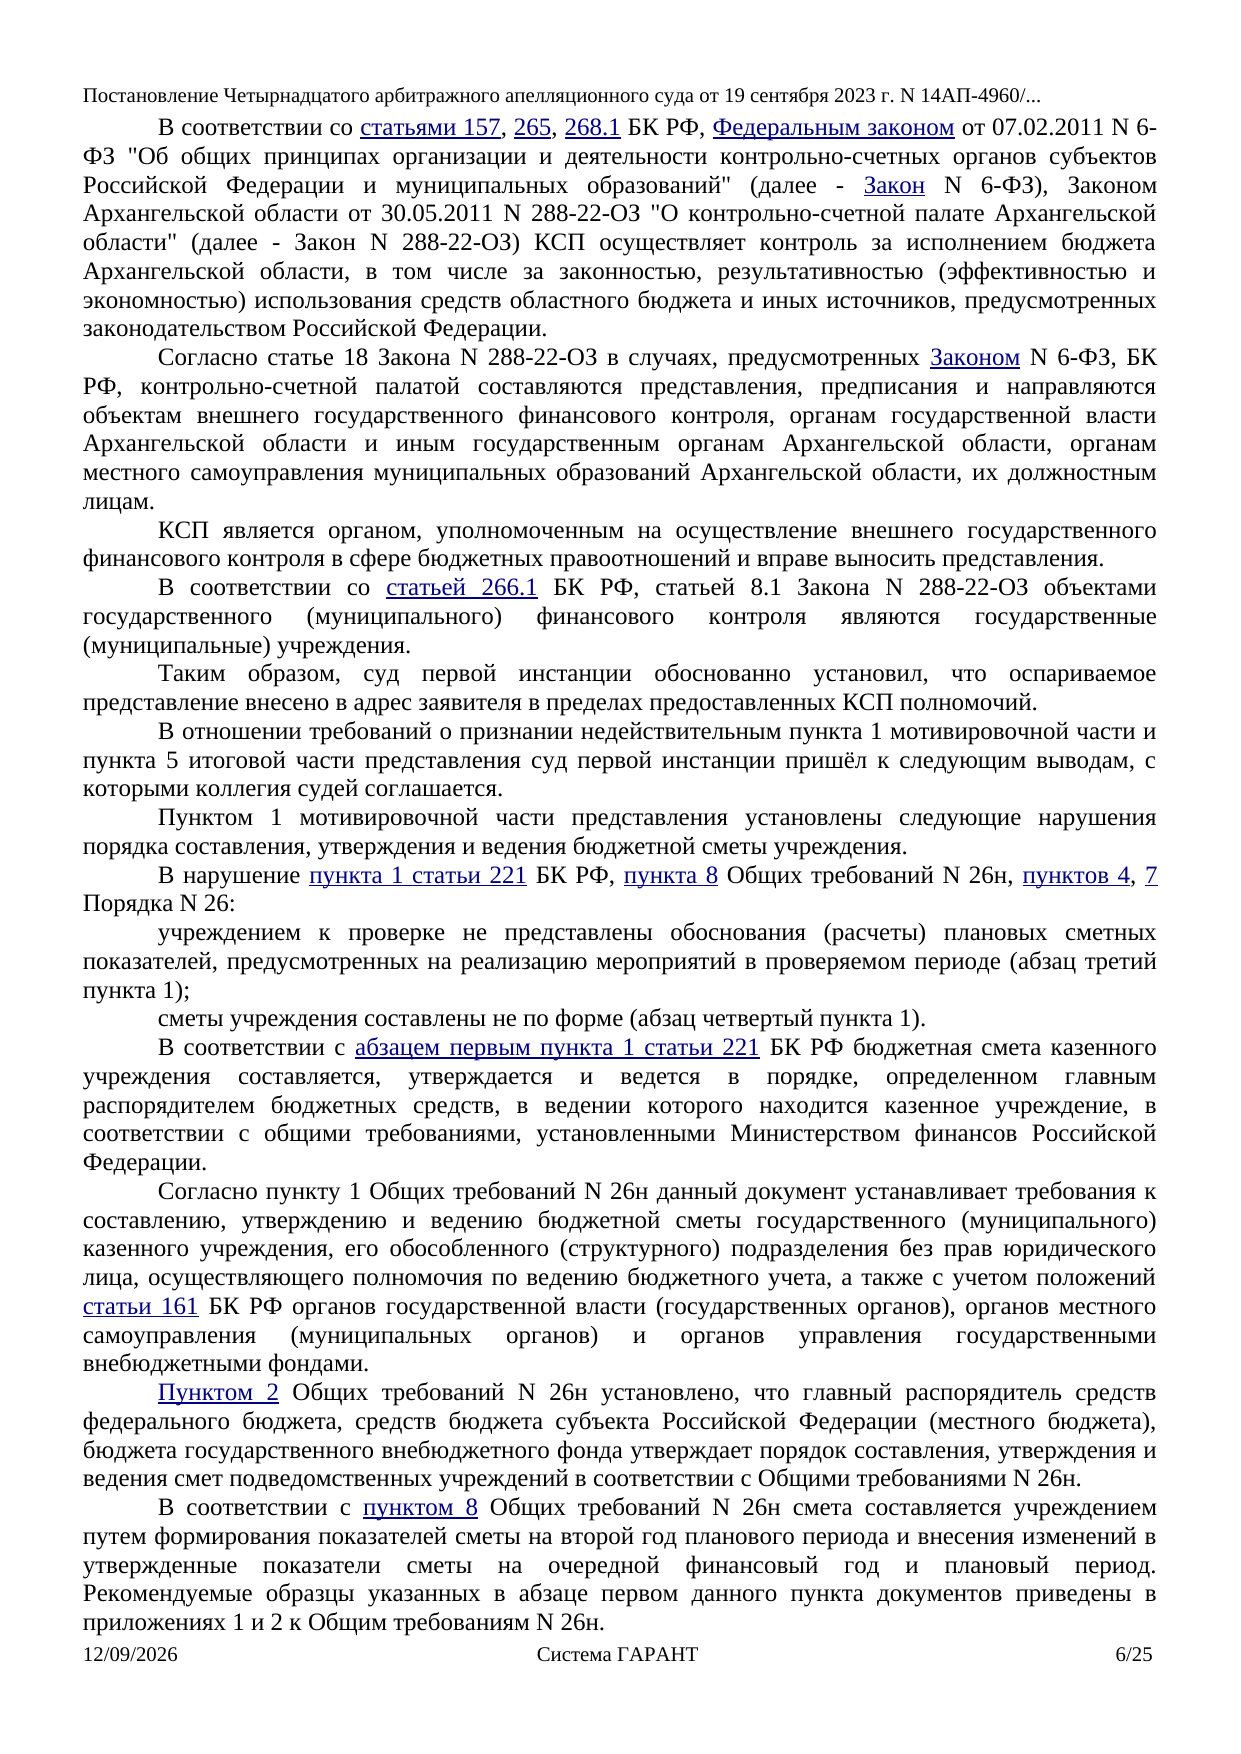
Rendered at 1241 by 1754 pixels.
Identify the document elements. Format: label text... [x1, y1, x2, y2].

text В соответствии со статьей 266.1 БК РФ, статьей 8.1 Закона N 288-22-ОЗ объектами государственного (муниципального) финансового контроля являются государственные (муниципальные) учреждения. [83, 572, 1157, 658]
text Пунктом 2 Общих требований N 26н установлено, что главный распорядитель средств федерального бюджета, средств бюджета субъекта Российской Федерации (местного бюджета), бюджета государственного внебюджетного фонда утверждает порядок составления, утверждения и ведения смет подведомственных учреждений в соответствии с Общими требованиями N 26н. [83, 1377, 1157, 1492]
text В отношении требований о признании недействительным пункта 1 мотивировочной части и пункта 5 итоговой части представления суд первой инстанции пришёл к следующим выводам, с которыми коллегия судей соглашается. [83, 716, 1157, 802]
text учреждением к проверке не представлены обоснования (расчеты) плановых сметных показателей, предусмотренных на реализацию мероприятий в проверяемом периоде (абзац третий пункта 1); [83, 917, 1157, 1003]
text Согласно пункту 1 Общих требований N 26н данный документ устанавливает требования к составлению, утверждению и ведению бюджетной сметы государственного (муниципального) казенного учреждения, его обособленного (структурного) подразделения без прав юридического лица, осуществляющего полномочия по ведению бюджетного учета, а также с учетом положений статьи 161 БК РФ органов государственной власти (государственных органов), органов местного самоуправления (муниципальных органов) и органов управления государственными внебюджетными фондами. [83, 1176, 1157, 1377]
text Таким образом, суд первой инстанции обоснованно установил, что оспариваемое представление внесено в адрес заявителя в пределах предоставленных КСП полномочий. [83, 658, 1157, 716]
text КСП является органом, уполномоченным на осуществление внешнего государственного финансового контроля в сфере бюджетных правоотношений и вправе выносить представления. [83, 515, 1157, 572]
text В нарушение пункта 1 статьи 221 БК РФ, пункта 8 Общих требований N 26н, пунктов 4, 7 Порядка N 26: [83, 860, 1157, 917]
text В соответствии с абзацем первым пункта 1 статьи 221 БК РФ бюджетная смета казенного учреждения составляется, утверждается и ведется в порядке, определенном главным распорядителем бюджетных средств, в ведении которого находится казенное учреждение, в соответствии с общими требованиями, установленными Министерством финансов Российской Федерации. [83, 1032, 1157, 1176]
text В соответствии со статьями 157, 265, 268.1 БК РФ, Федеральным законом от 07.02.2011 N 6-ФЗ "Об общих принципах организации и деятельности контрольно-счетных органов субъектов Российской Федерации и муниципальных образований" (далее - Закон N 6-ФЗ), Законом Архангельской области от 30.05.2011 N 288-22-ОЗ "О контрольно-счетной палате Архангельской области" (далее - Закон N 288-22-ОЗ) КСП осуществляет контроль за исполнением бюджета Архангельской области, в том числе за законностью, результативностью (эффективностью и экономностью) использования средств областного бюджета и иных источников, предусмотренных законодательством Российской Федерации. [83, 112, 1157, 342]
text сметы учреждения составлены не по форме (абзац четвертый пункта 1). [83, 1003, 1157, 1032]
text Пунктом 1 мотивировочной части представления установлены следующие нарушения порядка составления, утверждения и ведения бюджетной сметы учреждения. [83, 802, 1157, 860]
text Согласно статье 18 Закона N 288-22-ОЗ в случаях, предусмотренных Законом N 6-ФЗ, БК РФ, контрольно-счетной палатой составляются представления, предписания и направляются объектам внешнего государственного финансового контроля, органам государственной власти Архангельской области и иным государственным органам Архангельской области, органам местного самоуправления муниципальных образований Архангельской области, их должностным лицам. [83, 342, 1157, 515]
text В соответствии с пунктом 8 Общих требований N 26н смета составляется учреждением путем формирования показателей сметы на второй год планового периода и внесения изменений в утвержденные показатели сметы на очередной финансовый год и плановый период. Рекомендуемые образцы указанных в абзаце первом данного пункта документов приведены в приложениях 1 и 2 к Общим требованиям N 26н. [83, 1492, 1157, 1636]
